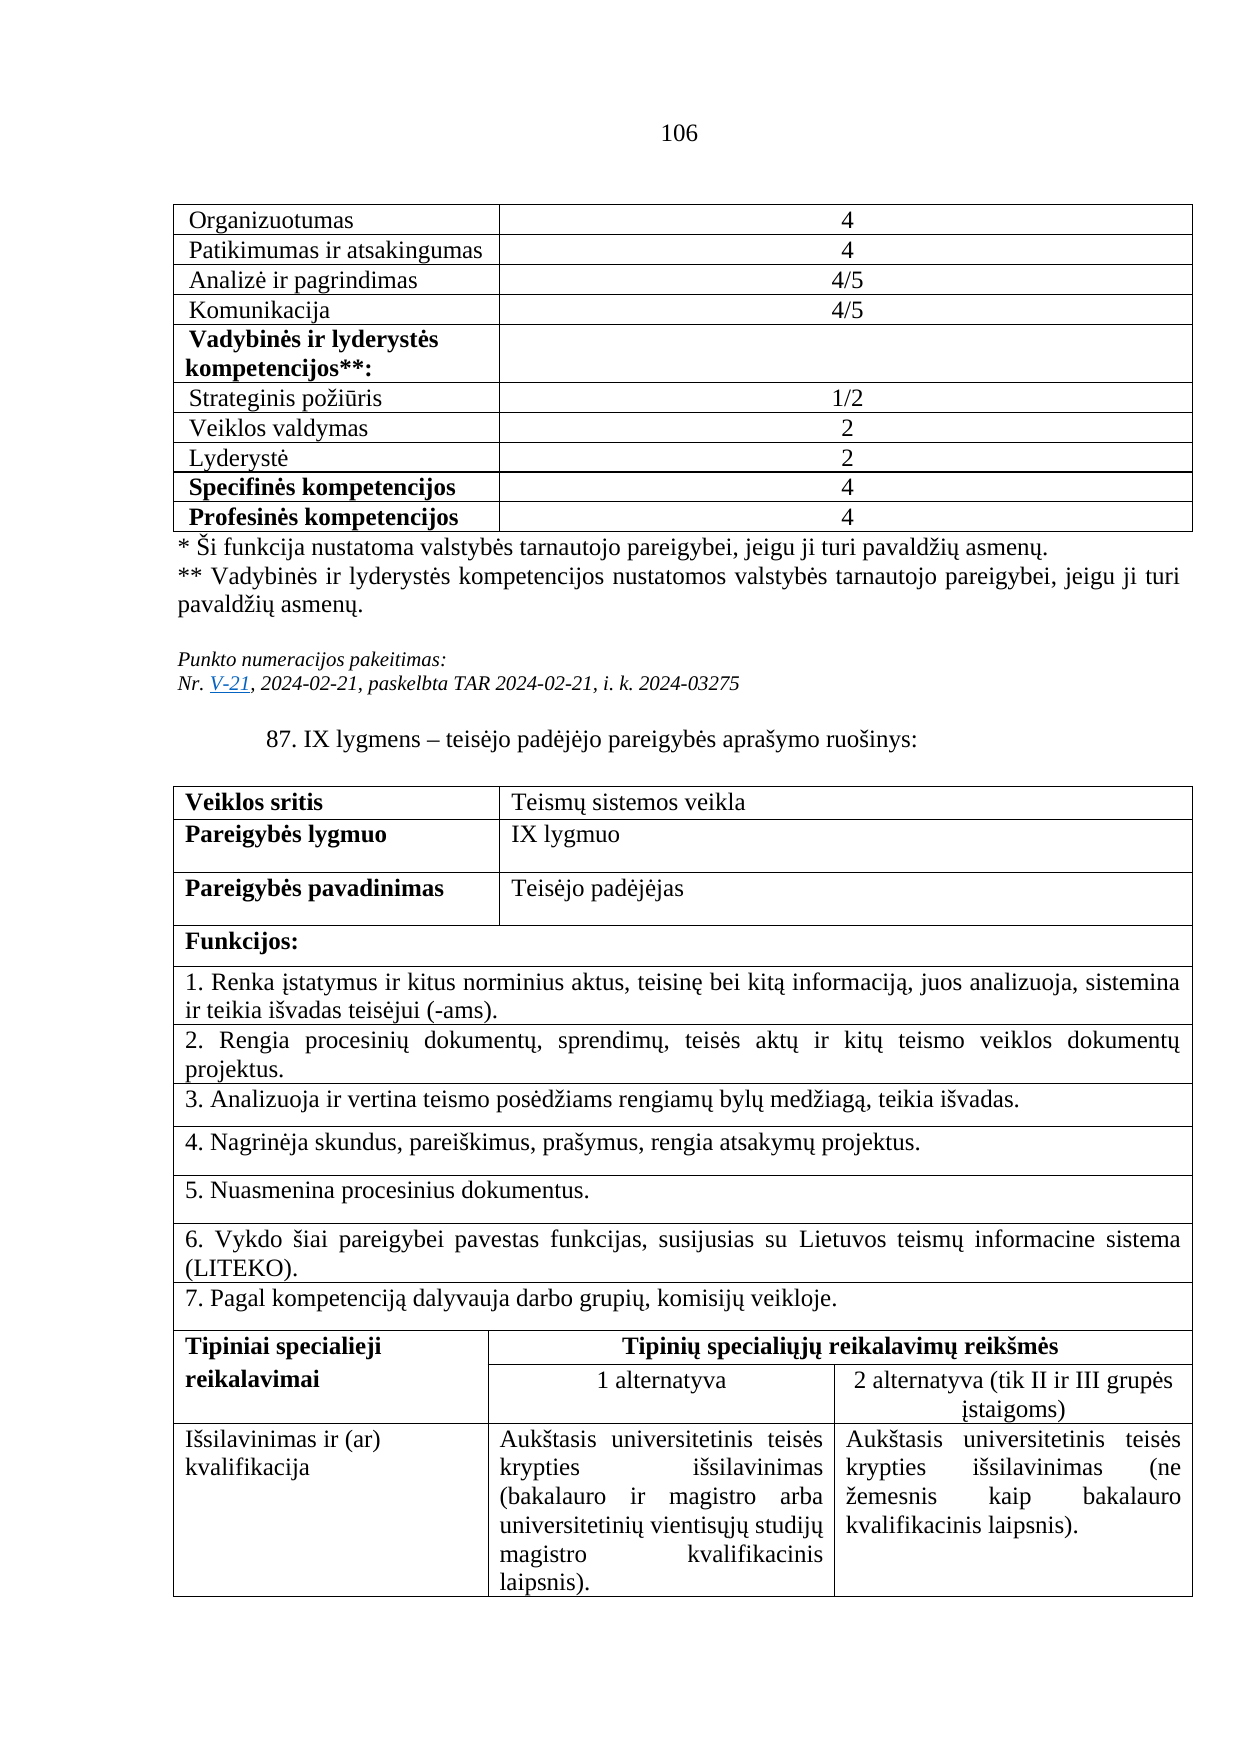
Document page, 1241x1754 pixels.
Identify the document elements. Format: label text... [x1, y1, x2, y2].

table_cell Aukštasis universitetinis teisės krypties išsilavinimas (ne žemesnis kaip bakalauro kvalifikacinis laipsnis). [835, 1424, 1192, 1596]
table_cell Lyderystė [174, 443, 499, 471]
table_cell Profesinės kompetencijos [174, 502, 499, 531]
table_cell Organizuotumas [174, 205, 499, 234]
table_cell Vadybinės ir lyderystės kompetencijos**: [174, 325, 499, 382]
table_cell Tipiniai specialieji reikalavimai [174, 1331, 488, 1423]
table_cell 4 [500, 235, 1192, 264]
table_cell 5. Nuasmenina procesinius dokumentus. [174, 1176, 1192, 1223]
table_header Veiklos sritis [174, 787, 499, 818]
table_header Teismų sistemos veikla [500, 787, 1192, 818]
table_cell Funkcijos: [174, 926, 1192, 966]
table_cell Veiklos valdymas [174, 413, 499, 442]
table_cell 7. Pagal kompetenciją dalyvauja darbo grupių, komisijų veikloje. [174, 1283, 1192, 1330]
table_cell 1/2 [500, 383, 1192, 412]
table_cell 4/5 [500, 295, 1192, 323]
table_cell 2. Rengia procesinių dokumentų, sprendimų, teisės aktų ir kitų teismo veiklos dokumentų projektus. [174, 1025, 1192, 1083]
table_cell 2 alternatyva (tik II ir III grupės įstaigoms) [835, 1365, 1192, 1423]
table_cell IX lygmuo [500, 820, 1192, 872]
table_cell 3. Analizuoja ir vertina teismo posėdžiams rengiamų bylų medžiagą, teikia išvadas. [174, 1084, 1192, 1126]
table_cell Teisėjo padėjėjas [500, 873, 1192, 925]
table_cell Patikimumas ir atsakingumas [174, 235, 499, 264]
table_cell Komunikacija [174, 295, 499, 323]
table_cell 4 [500, 502, 1192, 531]
table_cell Analizė ir pagrindimas [174, 265, 499, 294]
text Nr. V-21, 2024-02-21, paskelbta TAR 2024-02-21, i. k. 2024-03275 [177, 671, 1181, 695]
table_cell 1. Renka įstatymus ir kitus norminius aktus, teisinę bei kitą informaciją, juos analizuoja, sistemina ir teikia išvadas teisėjui (-ams). [174, 967, 1192, 1024]
table_cell 2 [500, 413, 1192, 442]
table_cell 1 alternatyva [489, 1365, 834, 1423]
table_cell Išsilavinimas ir (ar) kvalifikacija [174, 1424, 488, 1596]
text ** Vadybinės ir lyderystės kompetencijos nustatomos valstybės tarnautojo pareigybei, jeigu ji turi pavaldžių asmenų. [177, 561, 1181, 618]
table_cell Pareigybės pavadinimas [174, 873, 499, 925]
table_cell Pareigybės lygmuo [174, 820, 499, 872]
table_cell 2 [500, 443, 1192, 471]
text * Ši funkcija nustatoma valstybės tarnautojo pareigybei, jeigu ji turi pavaldžių asmenų. [177, 532, 1181, 561]
table_cell Aukštasis universitetinis teisės krypties išsilavinimas (bakalauro ir magistro arba universitetinių vientisųjų studijų magistro kvalifikacinis laipsnis). [489, 1424, 834, 1596]
table_cell 4/5 [500, 265, 1192, 294]
table_cell 4 [500, 473, 1192, 501]
table_cell 4. Nagrinėja skundus, pareiškimus, prašymus, rengia atsakymų projektus. [174, 1127, 1192, 1174]
table_cell Specifinės kompetencijos [174, 473, 499, 501]
table_cell Tipinių specialiųjų reikalavimų reikšmės [489, 1331, 1192, 1364]
table_cell 6. Vykdo šiai pareigybei pavestas funkcijas, susijusias su Lietuvos teismų informacine sistema (LITEKO). [174, 1224, 1192, 1282]
table_cell Strateginis požiūris [174, 383, 499, 412]
text 87. IX lygmens – teisėjo padėjėjo pareigybės aprašymo ruošinys: [177, 724, 1181, 753]
text Punkto numeracijos pakeitimas: [177, 647, 1181, 671]
table_cell 4 [500, 205, 1192, 234]
table_cell [500, 325, 1192, 382]
